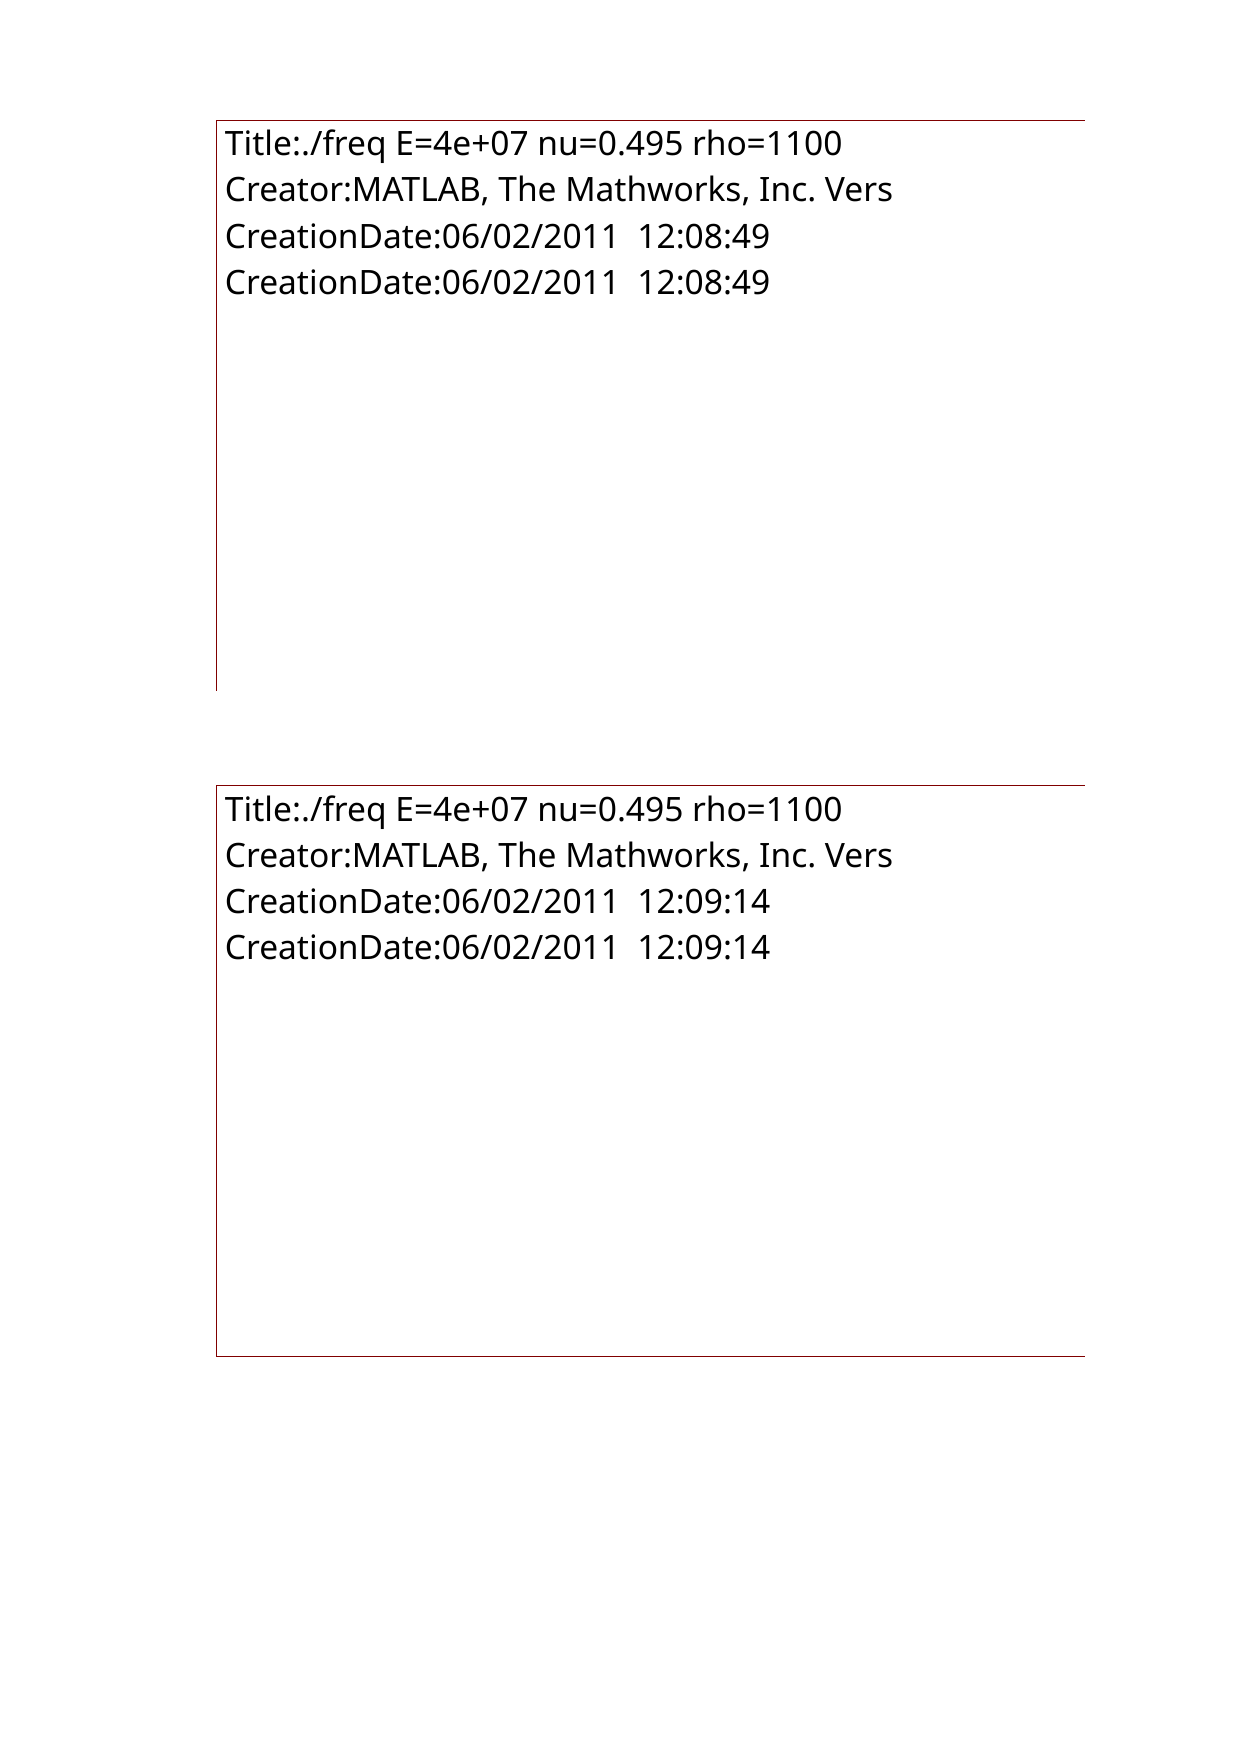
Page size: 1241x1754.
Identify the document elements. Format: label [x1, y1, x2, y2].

table_cell [148, 754, 1152, 1419]
table_header [148, 89, 1152, 754]
